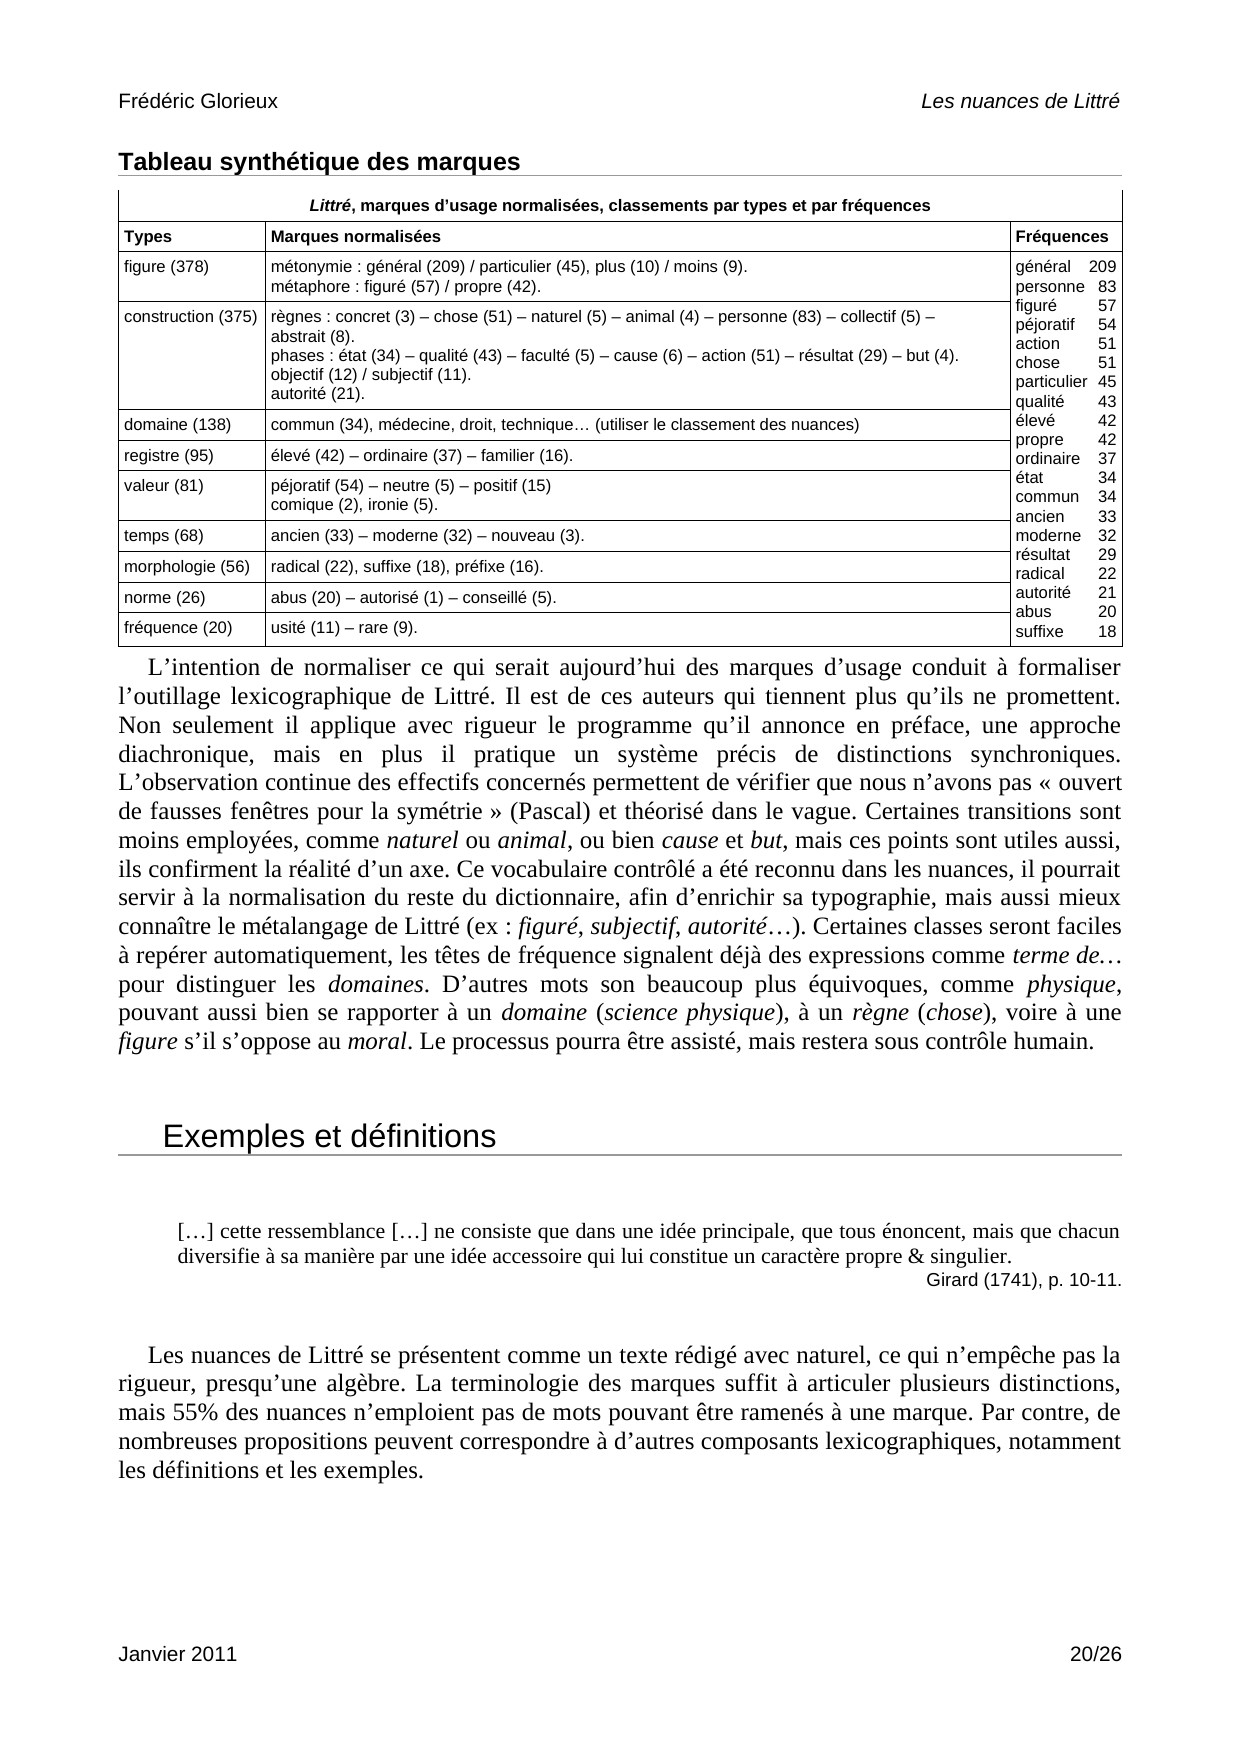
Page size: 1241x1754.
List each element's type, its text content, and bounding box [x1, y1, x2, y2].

table_cell général 209 personne 83 figuré 57 péjoratif 54 action 51 chose 51 particulier 45 qualité 43 élevé 42 propre 42 ordinaire 37 état 34 commun 34 ancien 33 moderne 32 résultat 29 radical 22 autorité 21 abus 20 suffixe 18 [1011, 252, 1122, 646]
table_cell temps (68) [119, 521, 265, 551]
table_cell commun (34), médecine, droit, technique… (utiliser le classement des nuances) [266, 410, 1010, 439]
subtitle Tableau synthétique des marques [118, 146, 1122, 175]
table_cell norme (26) [119, 583, 265, 612]
text L’intention de normaliser ce qui serait aujourd’hui des marques d’usage conduit à formaliser l’outillage lexicographique de Littré. Il est de ces auteurs qui tiennent plus qu’ils ne promettent. Non seulement il applique avec rigueur le programme qu’il annonce en préface, une approche diachronique, mais en plus il pratique un système précis de distinctions synchroniques. L’observation continue des effectifs concernés permettent de vérifier que nous n’avons pas « ouvert de fausses fenêtres pour la symétrie » (Pascal) et théorisé dans le vague. Certaines transitions sont moins employées, comme naturel ou animal, ou bien cause et but, mais ces points sont utiles aussi, ils confirment la réalité d’un axe. Ce vocabulaire contrôlé a été reconnu dans les nuances, il pourrait servir à la normalisation du reste du dictionnaire, afin d’enrichir sa typographie, mais aussi mieux connaître le métalangage de Littré (ex : figuré, subjectif, autorité…). Certaines classes seront faciles à repérer automatiquement, les têtes de fréquence signalent déjà des expressions comme terme de… pour distinguer les domaines. D’autres mots son beaucoup plus équivoques, comme physique, pouvant aussi bien se rapporter à un domaine (science physique), à un règne (chose), voire à une figure s’il s’oppose au moral. Le processus pourra être assisté, mais restera sous contrôle humain. [118, 652, 1122, 1055]
table_header Littré, marques d’usage normalisées, classements par types et par fréquences [119, 190, 1122, 221]
table_cell radical (22), suffixe (18), préfixe (16). [266, 552, 1010, 582]
table_cell figure (378) [119, 252, 265, 301]
table_cell élevé (42) – ordinaire (37) – familier (16). [266, 441, 1010, 470]
text Girard (1741), p. 10-11. [236, 1269, 1122, 1290]
table_cell construction (375) [119, 302, 265, 409]
table_cell usité (11) – rare (9). [266, 613, 1010, 646]
table_cell ancien (33) – moderne (32) – nouveau (3). [266, 521, 1010, 551]
table_cell métonymie : général (209) / particulier (45), plus (10) / moins (9). métaphore : figuré (57) / propre (42). [266, 252, 1010, 301]
table_cell Marques normalisées [266, 222, 1010, 251]
table_cell Fréquences [1011, 222, 1122, 251]
subtitle Exemples et définitions [118, 1117, 1122, 1154]
table_cell abus (20) – autorisé (1) – conseillé (5). [266, 583, 1010, 612]
text […] cette ressemblance […] ne consiste que dans une idée principale, que tous énoncent, mais que chacun diversifie à sa manière par une idée accessoire qui lui constitue un caractère propre & singulier. [177, 1218, 1122, 1269]
table_cell Types [119, 222, 265, 251]
table_cell péjoratif (54) – neutre (5) – positif (15) comique (2), ironie (5). [266, 471, 1010, 520]
table_cell morphologie (56) [119, 552, 265, 582]
table_cell registre (95) [119, 441, 265, 470]
table_cell domaine (138) [119, 410, 265, 439]
table_cell valeur (81) [119, 471, 265, 520]
table_cell fréquence (20) [119, 613, 265, 646]
table_cell règnes : concret (3) – chose (51) – naturel (5) – animal (4) – personne (83) – collectif (5) – abstrait (8). phases : état (34) – qualité (43) – faculté (5) – cause (6) – action (51) – résultat (29) – but (4). objectif (12) / subjectif (11). autorité (21). [266, 302, 1010, 409]
text Les nuances de Littré se présentent comme un texte rédigé avec naturel, ce qui n’empêche pas la rigueur, presqu’une algèbre. La terminologie des marques suffit à articuler plusieurs distinctions, mais 55% des nuances n’emploient pas de mots pouvant être ramenés à une marque. Par contre, de nombreuses propositions peuvent correspondre à d’autres composants lexicographiques, notamment les définitions et les exemples. [118, 1340, 1122, 1483]
